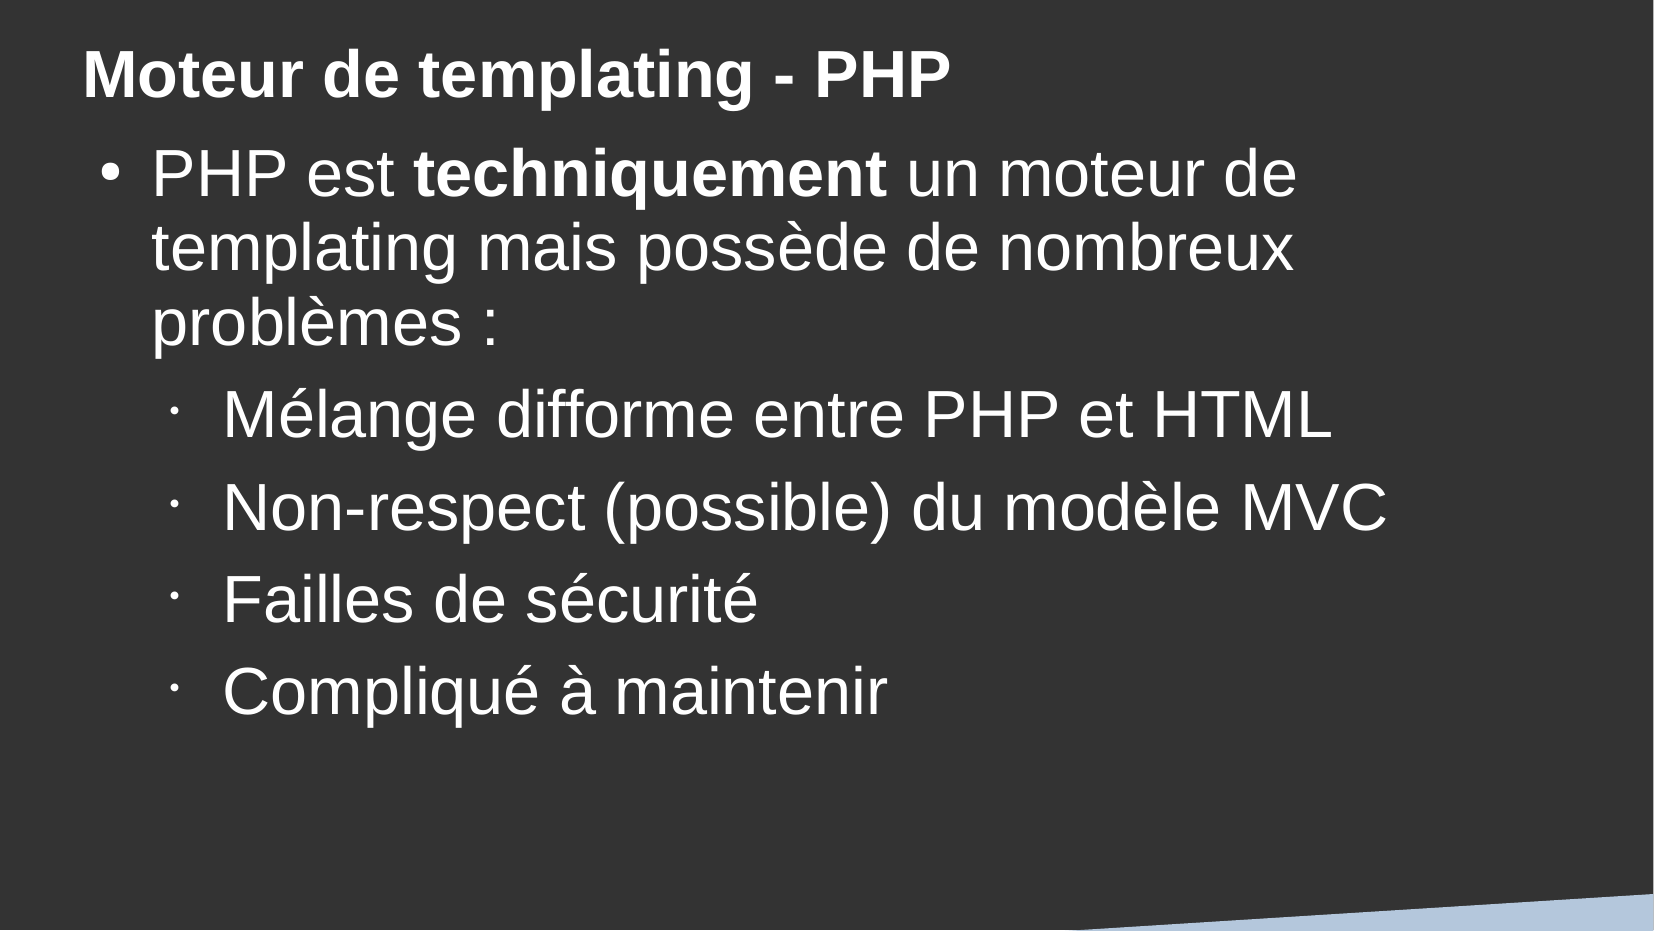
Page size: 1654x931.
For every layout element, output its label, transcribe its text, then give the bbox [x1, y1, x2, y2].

text_box [1064, 893, 1654, 931]
list PHP est techniquement un moteur de templating mais possède de nombreux problèmes : Mélange difforme entre PHP et HTML Non-respect (possible) du modèle MVC Failles de sécurité Compliqué à maintenir [80, 135, 1620, 886]
title Moteur de templating - PHP [82, 37, 1571, 114]
